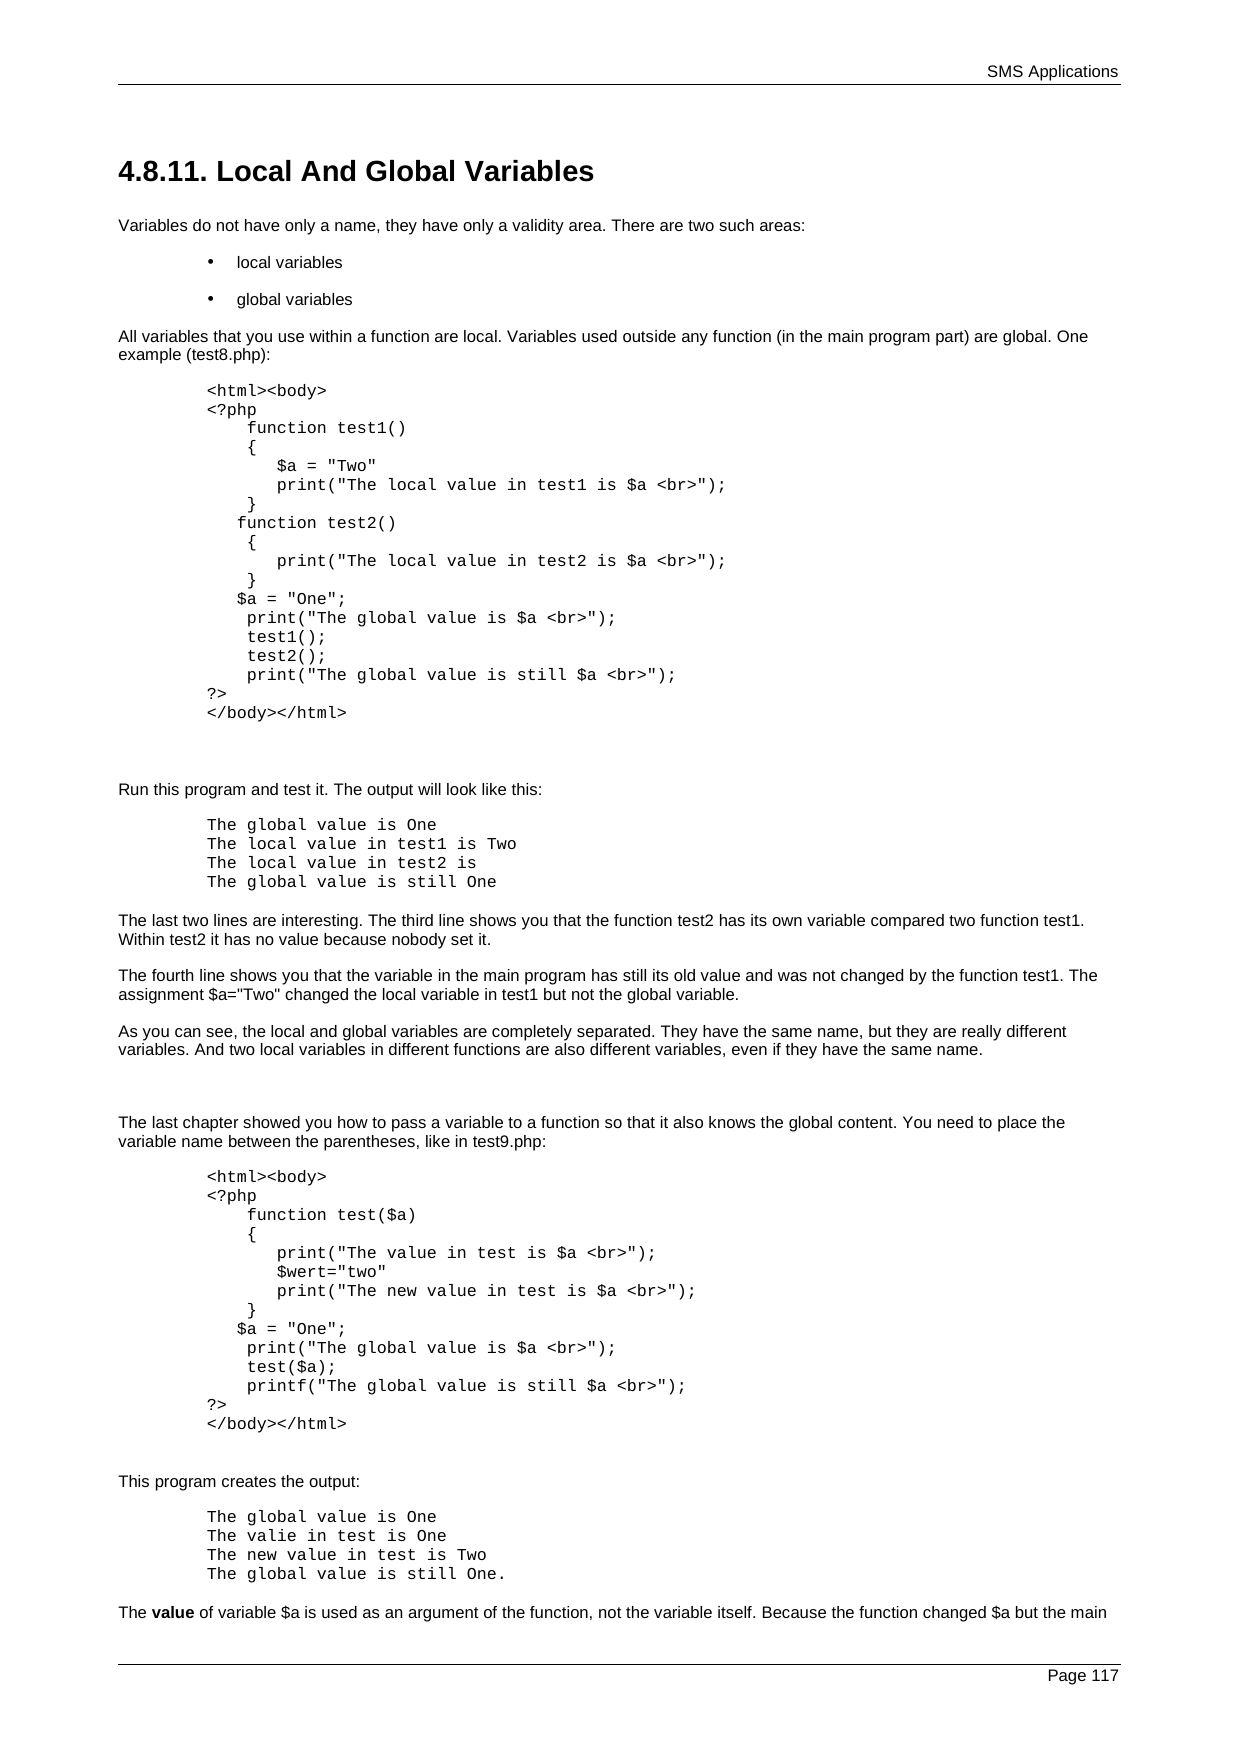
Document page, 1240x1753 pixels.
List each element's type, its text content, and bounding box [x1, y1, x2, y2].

list local variables [207, 253, 1121, 272]
text $a = "One"; print("The global value is $a <br>"); test1(); test2(); print("The global value is still $a <br>"); ?> </body></html> [207, 591, 1121, 723]
text <html><body> <?php function test1() { $a = "Two" print("The local value in test1 is $a <br>"); } [207, 382, 1121, 515]
text function test2() { print("The local value in test2 is $a <br>"); } [207, 515, 1121, 591]
text The global value is One [207, 1508, 1121, 1527]
text The last chapter showed you how to pass a variable to a function so that it also knows the global content. You need to place the variable name between the parentheses, like in test9.php: [118, 1113, 1121, 1151]
text As you can see, the local and global variables are completely separated. They have the same name, but they are really different variables. And two local variables in different functions are also different variables, even if they have the same name. [118, 1022, 1121, 1059]
text <html><body> <?php function test($a) { print("The value in test is $a <br>"); $wert="two" print("The new value in test is $a <br>"); } [207, 1169, 1121, 1320]
text Run this program and test it. The output will look like this: [118, 780, 1121, 799]
text The new value in test is Two [207, 1546, 1121, 1565]
text This program creates the output: [118, 1472, 1121, 1491]
subtitle Local And Global Variables [118, 154, 1121, 187]
text The fourth line shows you that the variable in the main program has still its old value and was not changed by the function test1. The assignment $a="Two" changed the local variable in test1 but not the global variable. [118, 967, 1121, 1004]
text $a = "One"; print("The global value is $a <br>"); test($a); printf("The global value is still $a <br>"); ?> </body></html> [207, 1320, 1121, 1434]
text The value of variable $a is used as an argument of the function, not the variable itself. Because the function changed $a but the main [118, 1603, 1121, 1622]
text Variables do not have only a name, they have only a validity area. There are two such areas: [118, 217, 1121, 235]
text The global value is One The local value in test1 is Two The local value in test2 is The global value is still One [207, 817, 1121, 892]
text All variables that you use within a function are local. Variables used outside any function (in the main program part) are global. One example (test8.php): [118, 327, 1121, 364]
text The valie in test is One [207, 1527, 1121, 1546]
list global variables [207, 290, 1121, 309]
text The last two lines are interesting. The third line shows you that the function test2 has its own variable compared two function test1. Within test2 it has no value because nobody set it. [118, 911, 1121, 949]
text The global value is still One. [207, 1565, 1121, 1584]
